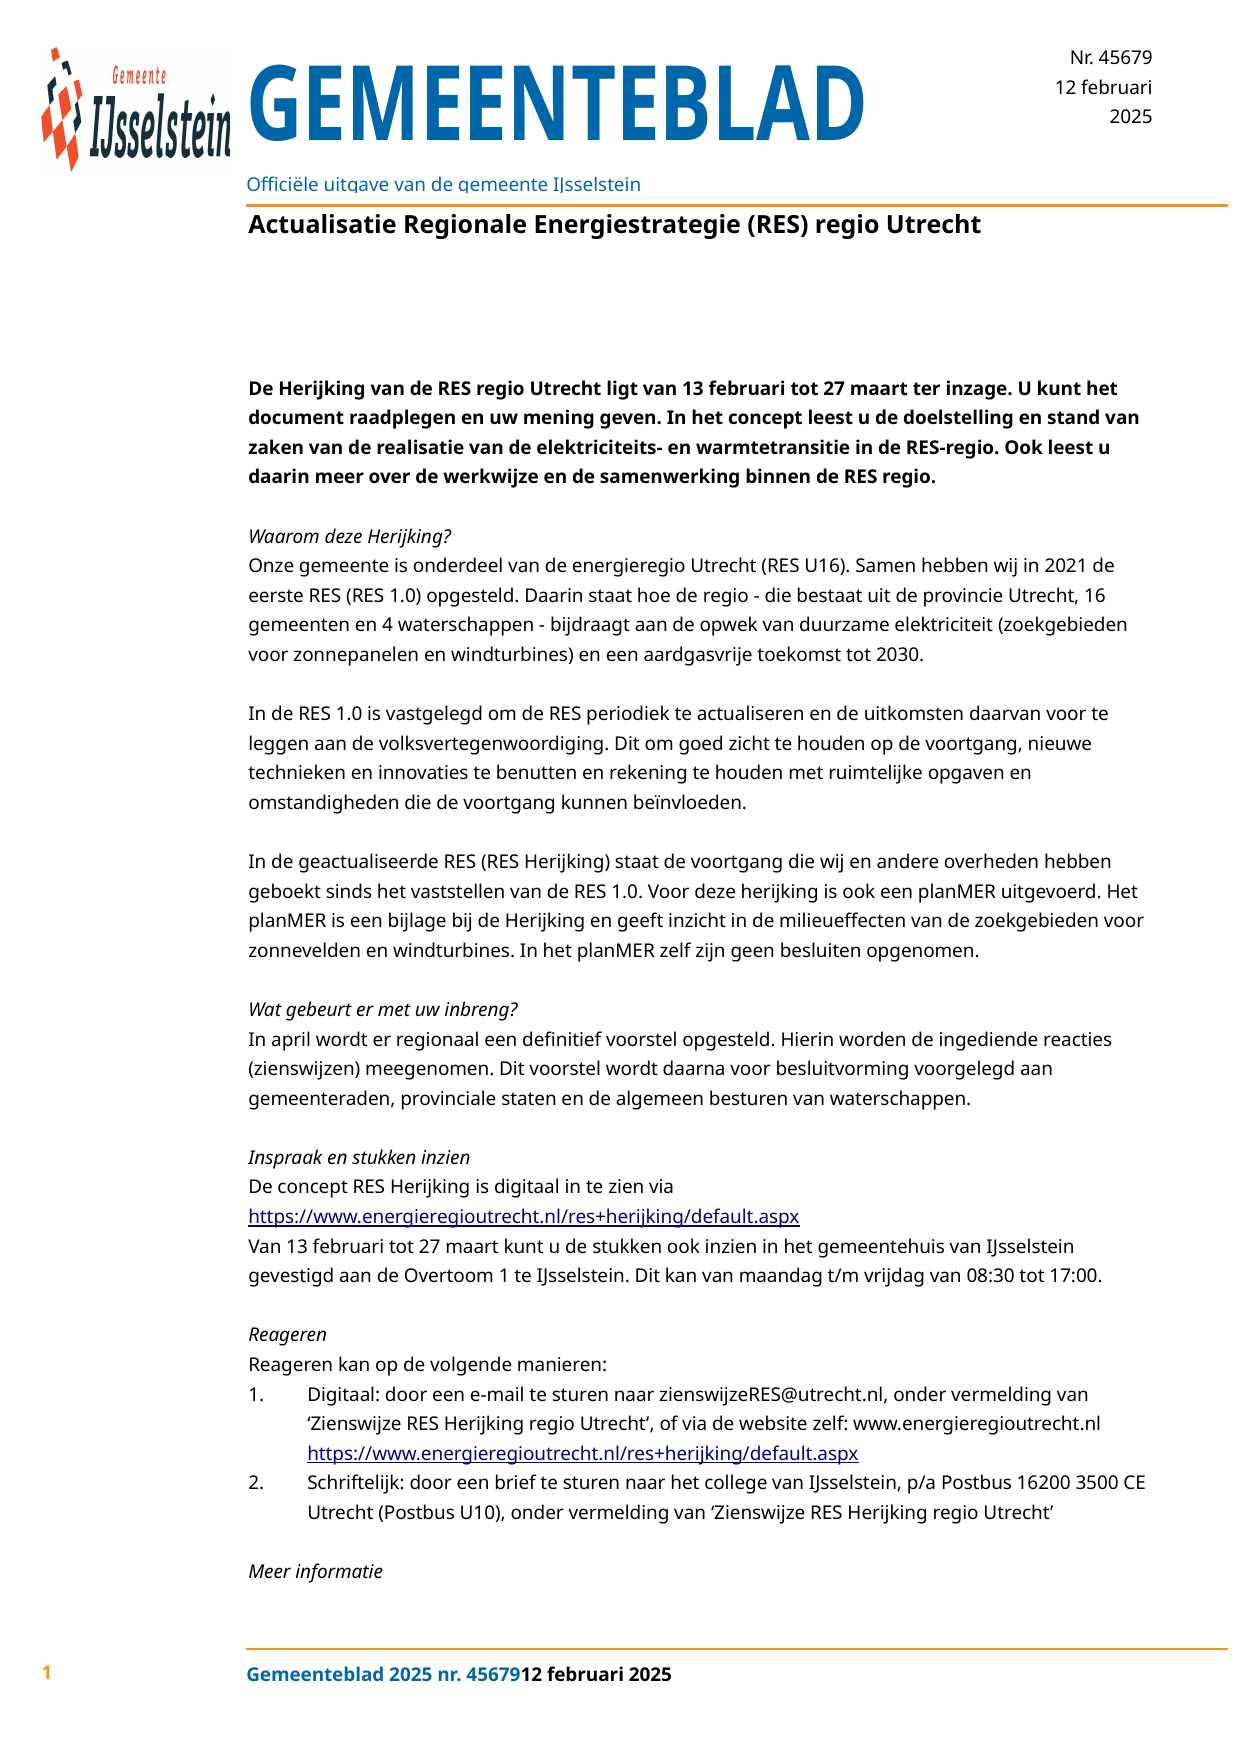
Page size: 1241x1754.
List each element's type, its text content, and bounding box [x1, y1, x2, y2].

text Actualisatie Regionale Energiestrategie (RES) regio Utrecht [248, 207, 1152, 241]
list Schriftelijk: door een brief te sturen naar het college van IJsselstein, p/a Postbus 16200 3500 CE Utrecht (Postbus U10), onder vermelding van ‘Zienswijze RES Herijking regio Utrecht’ [248, 1469, 1152, 1525]
text Meer informatie [248, 1558, 1152, 1584]
text Wat gebeurt er met uw inbreng? [248, 996, 1152, 1022]
list Digitaal: door een e-mail te sturen naar zienswijzeRES@utrecht.nl, onder vermelding van ‘Zienswijze RES Herijking regio Utrecht’, of via de website zelf: www.energieregioutrecht.nl https://www.energieregioutrecht.nl/res+herijking/default.aspx [248, 1381, 1152, 1466]
text In april wordt er regionaal een definitief voorstel opgesteld. Hierin worden de ingediende reacties (zienswijzen) meegenomen. Dit voorstel wordt daarna voor besluitvorming voorgelegd aan gemeenteraden, provinciale staten en de algemeen besturen van waterschappen. [248, 1026, 1152, 1111]
text Inspraak en stukken inzien [248, 1144, 1152, 1170]
text Reageren kan op de volgende manieren: [248, 1351, 1152, 1377]
text De Herijking van de RES regio Utrecht ligt van 13 februari tot 27 maart ter inzage. U kunt het document raadplegen en uw mening geven. In het concept leest u de doelstelling en stand van zaken van de realisatie van de elektriciteits- en warmtetransitie in de RES-regio. Ook leest u daarin meer over de werkwijze en de samenwerking binnen de RES regio. [248, 375, 1152, 489]
text Waarom deze Herijking? [248, 523, 1152, 548]
text De concept RES Herijking is digitaal in te zien via https://www.energieregioutrecht.nl/res+herijking/default.aspx [248, 1174, 1152, 1229]
text In de RES 1.0 is vastgelegd om de RES periodiek te actualiseren en de uitkomsten daarvan voor te leggen aan de volksvertegenwoordiging. Dit om goed zicht te houden op de voortgang, nieuwe technieken en innovaties te benutten en rekening te houden met ruimtelijke opgaven en omstandigheden die de voortgang kunnen beïnvloeden. [248, 700, 1152, 815]
text Van 13 februari tot 27 maart kunt u de stukken ook inzien in het gemeentehuis van IJsselstein gevestigd aan de Overtoom 1 te IJsselstein. Dit kan van maandag t/m vrijdag van 08:30 tot 17:00. [248, 1233, 1152, 1288]
text In de geactualiseerde RES (RES Herijking) staat de voortgang die wij en andere overheden hebben geboekt sinds het vaststellen van de RES 1.0. Voor deze herijking is ook een planMER uitgevoerd. Het planMER is een bijlage bij de Herijking en geeft inzicht in de milieueffecten van de zoekgebieden voor zonnevelden en windturbines. In het planMER zelf zijn geen besluiten opgenomen. [248, 848, 1152, 963]
text Onze gemeente is onderdeel van de energieregio Utrecht (RES U16). Samen hebben wij in 2021 de eerste RES (RES 1.0) opgesteld. Daarin staat hoe de regio - die bestaat uit de provincie Utrecht, 16 gemeenten en 4 waterschappen - bijdraagt aan de opwek van duurzame elektriciteit (zoekgebieden voor zonnepanelen en windturbines) en een aardgasvrije toekomst tot 2030. [248, 552, 1152, 667]
picture [41, 47, 231, 172]
text Reageren [248, 1322, 1152, 1347]
